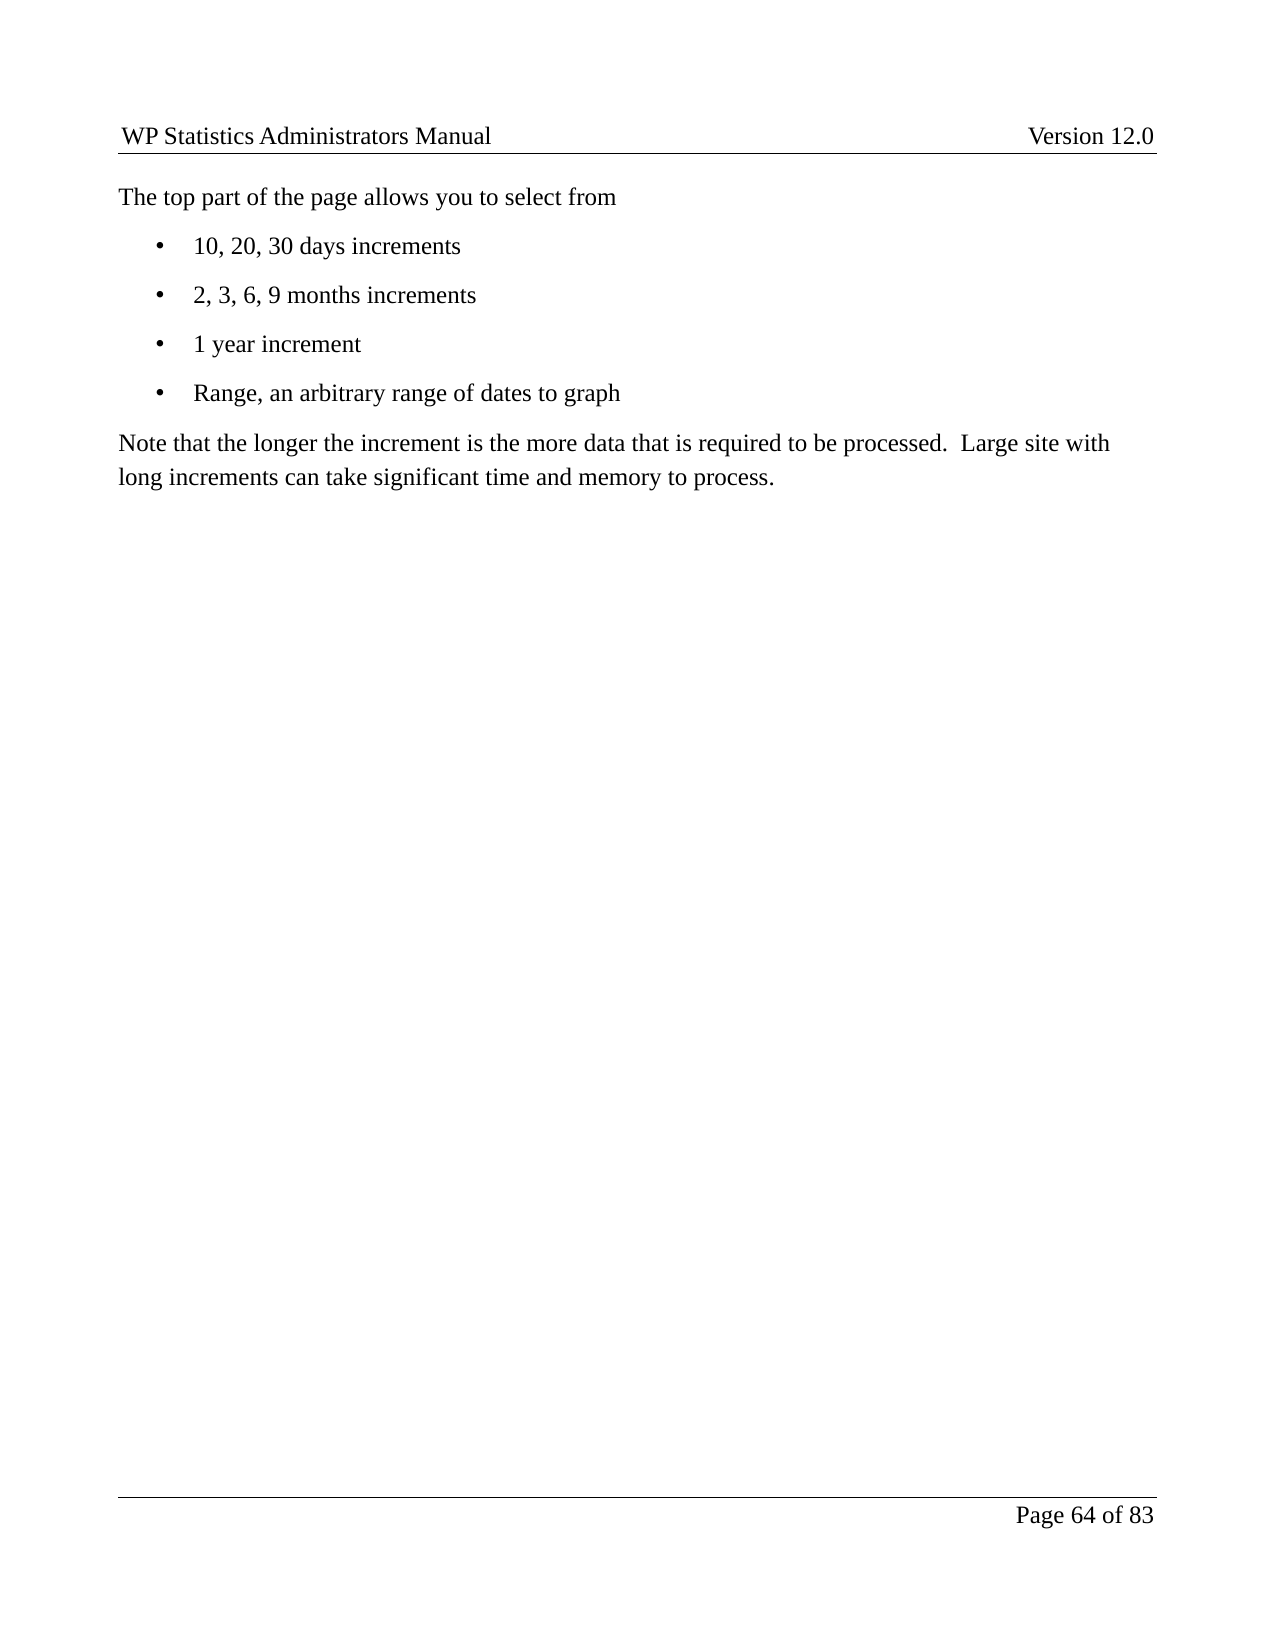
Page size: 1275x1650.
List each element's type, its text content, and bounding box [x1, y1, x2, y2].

list 10, 20, 30 days increments [156, 231, 1157, 260]
text Note that the longer the increment is the more data that is required to be processed. Large site with long increments can take significant time and memory to process. [118, 428, 1157, 491]
list 2, 3, 6, 9 months increments [156, 280, 1157, 309]
text The top part of the page allows you to select from [118, 182, 1157, 211]
list Range, an arbitrary range of dates to graph [156, 378, 1157, 407]
list 1 year increment [156, 329, 1157, 358]
